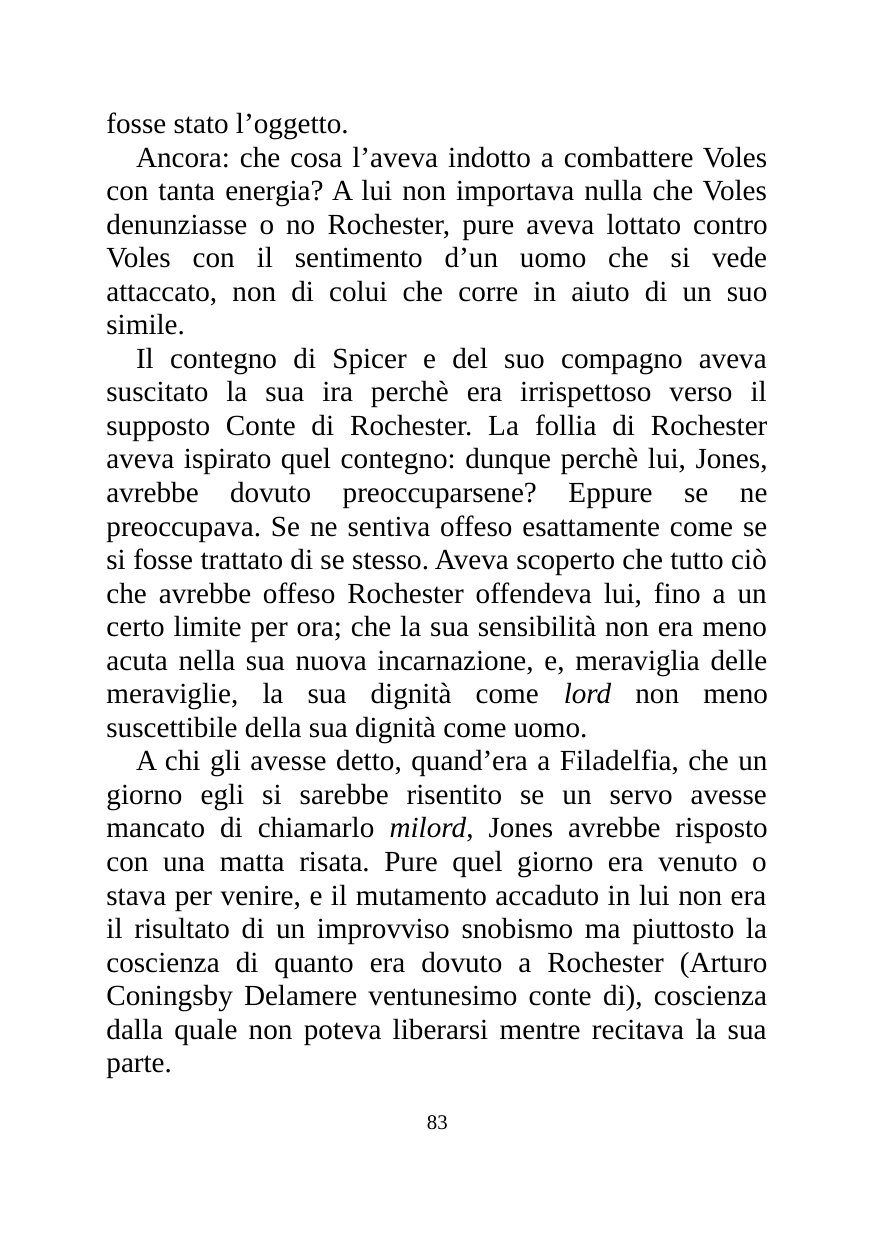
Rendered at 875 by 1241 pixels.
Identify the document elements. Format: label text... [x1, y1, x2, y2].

text fosse stato l’oggetto. [106, 106, 768, 140]
text Ancora: che cosa l’aveva indotto a combattere Voles con tanta energia? A lui non importava nulla che Voles denunziasse o no Rochester, pure aveva lottato contro Voles con il sentimento d’un uomo che si vede attaccato, non di colui che corre in aiuto di un suo simile. [106, 140, 768, 341]
text A chi gli avesse detto, quand’era a Filadelfia, che un giorno egli si sarebbe risentito se un servo avesse mancato di chiamarlo milord, Jones avrebbe risposto con una matta risata. Pure quel giorno era venuto o stava per venire, e il mutamento accaduto in lui non era il risultato di un improvviso snobismo ma piuttosto la coscienza di quanto era dovuto a Rochester (Arturo Coningsby Delamere ventunesimo conte di), coscienza dalla quale non poteva liberarsi mentre recitava la sua parte. [106, 743, 768, 1079]
text Il contegno di Spicer e del suo compagno aveva suscitato la sua ira perchè era irrispettoso verso il supposto Conte di Rochester. La follia di Rochester aveva ispirato quel contegno: dunque perchè lui, Jones, avrebbe dovuto preoccuparsene? Eppure se ne preoccupava. Se ne sentiva offeso esattamente come se si fosse trattato di se stesso. Aveva scoperto che tutto ciò che avrebbe offeso Rochester offendeva lui, fino a un certo limite per ora; che la sua sensibilità non era meno acuta nella sua nuova incarnazione, e, meraviglia delle meraviglie, la sua dignità come lord non meno suscettibile della sua dignità come uomo. [106, 341, 768, 743]
